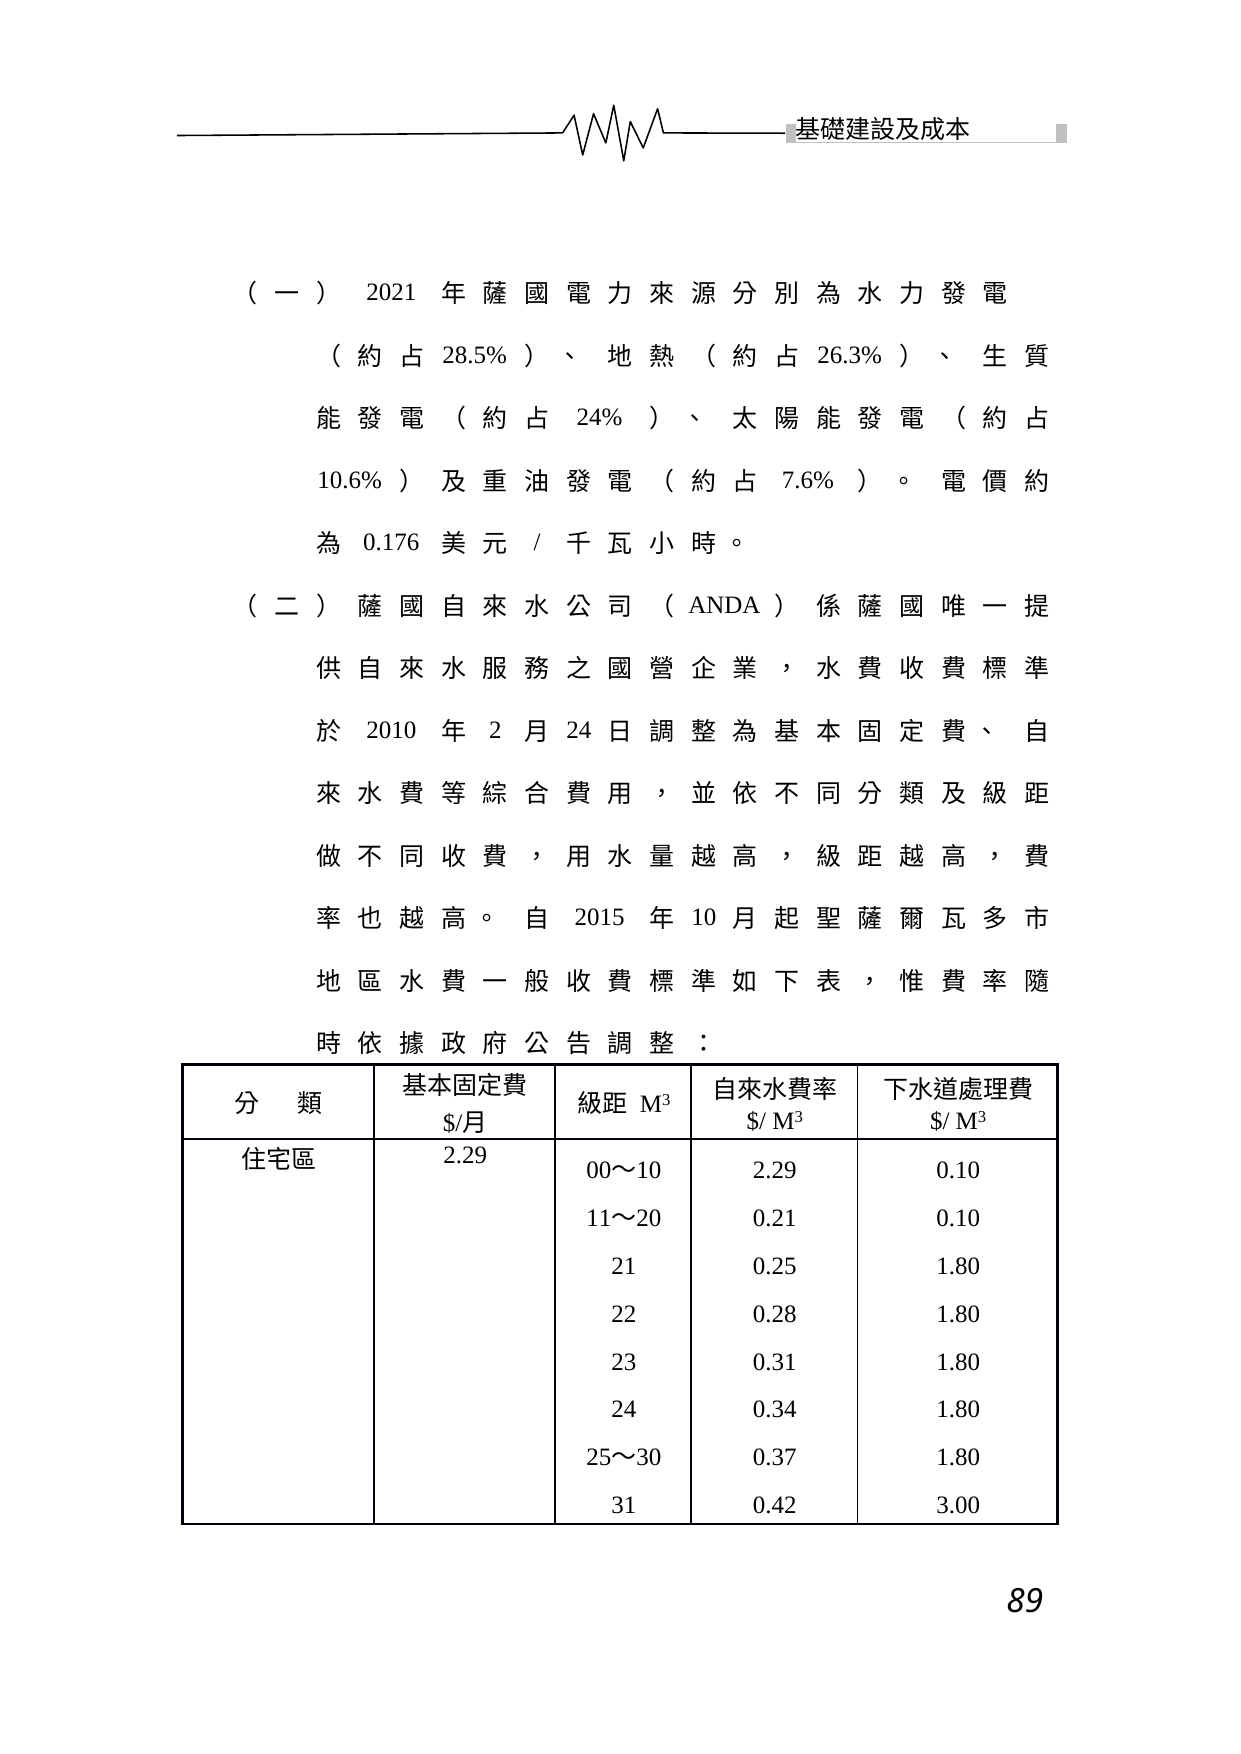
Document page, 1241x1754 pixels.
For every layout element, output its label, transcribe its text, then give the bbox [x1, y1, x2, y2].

table_cell 住宅區 [184, 1140, 373, 1523]
table_header 分 類 [184, 1066, 373, 1138]
table_cell 2.29 0.21 0.25 0.28 0.31 0.34 0.37 0.42 [692, 1140, 857, 1523]
table_header 級距 M3 [556, 1066, 690, 1138]
table_header 基本固定費 $/月 [375, 1066, 554, 1138]
text （一）2021年薩國電力來源分別為水力發電（約占28.5%）、地熱（約占26.3%）、生質能發電（約占24%）、太陽能發電（約占10.6%）及重油發電（約占7.6%）。電價約為0.176美元/千瓦小時。 [207, 250, 1058, 563]
table_header 下水道處理費 $/ M3 [858, 1066, 1056, 1138]
table_cell 2.29 [375, 1140, 554, 1523]
table_cell 0.10 0.10 1.80 1.80 1.80 1.80 1.80 3.00 [858, 1140, 1056, 1523]
table_cell 00～10 11～20 21 22 23 24 25～30 31 [556, 1140, 690, 1523]
table_header 自來水費率 $/ M3 [692, 1066, 857, 1138]
text （二）薩國自來水公司（ANDA）係薩國唯一提供自來水服務之國營企業，水費收費標準於2010年2月24日調整為基本固定費、自來水費等綜合費用，並依不同分類及級距做不同收費，用水量越高，級距越高，費率也越高。自2015年10月起聖薩爾瓦多市地區水費一般收費標準如下表，惟費率隨時依據政府公告調整： [207, 563, 1058, 1063]
